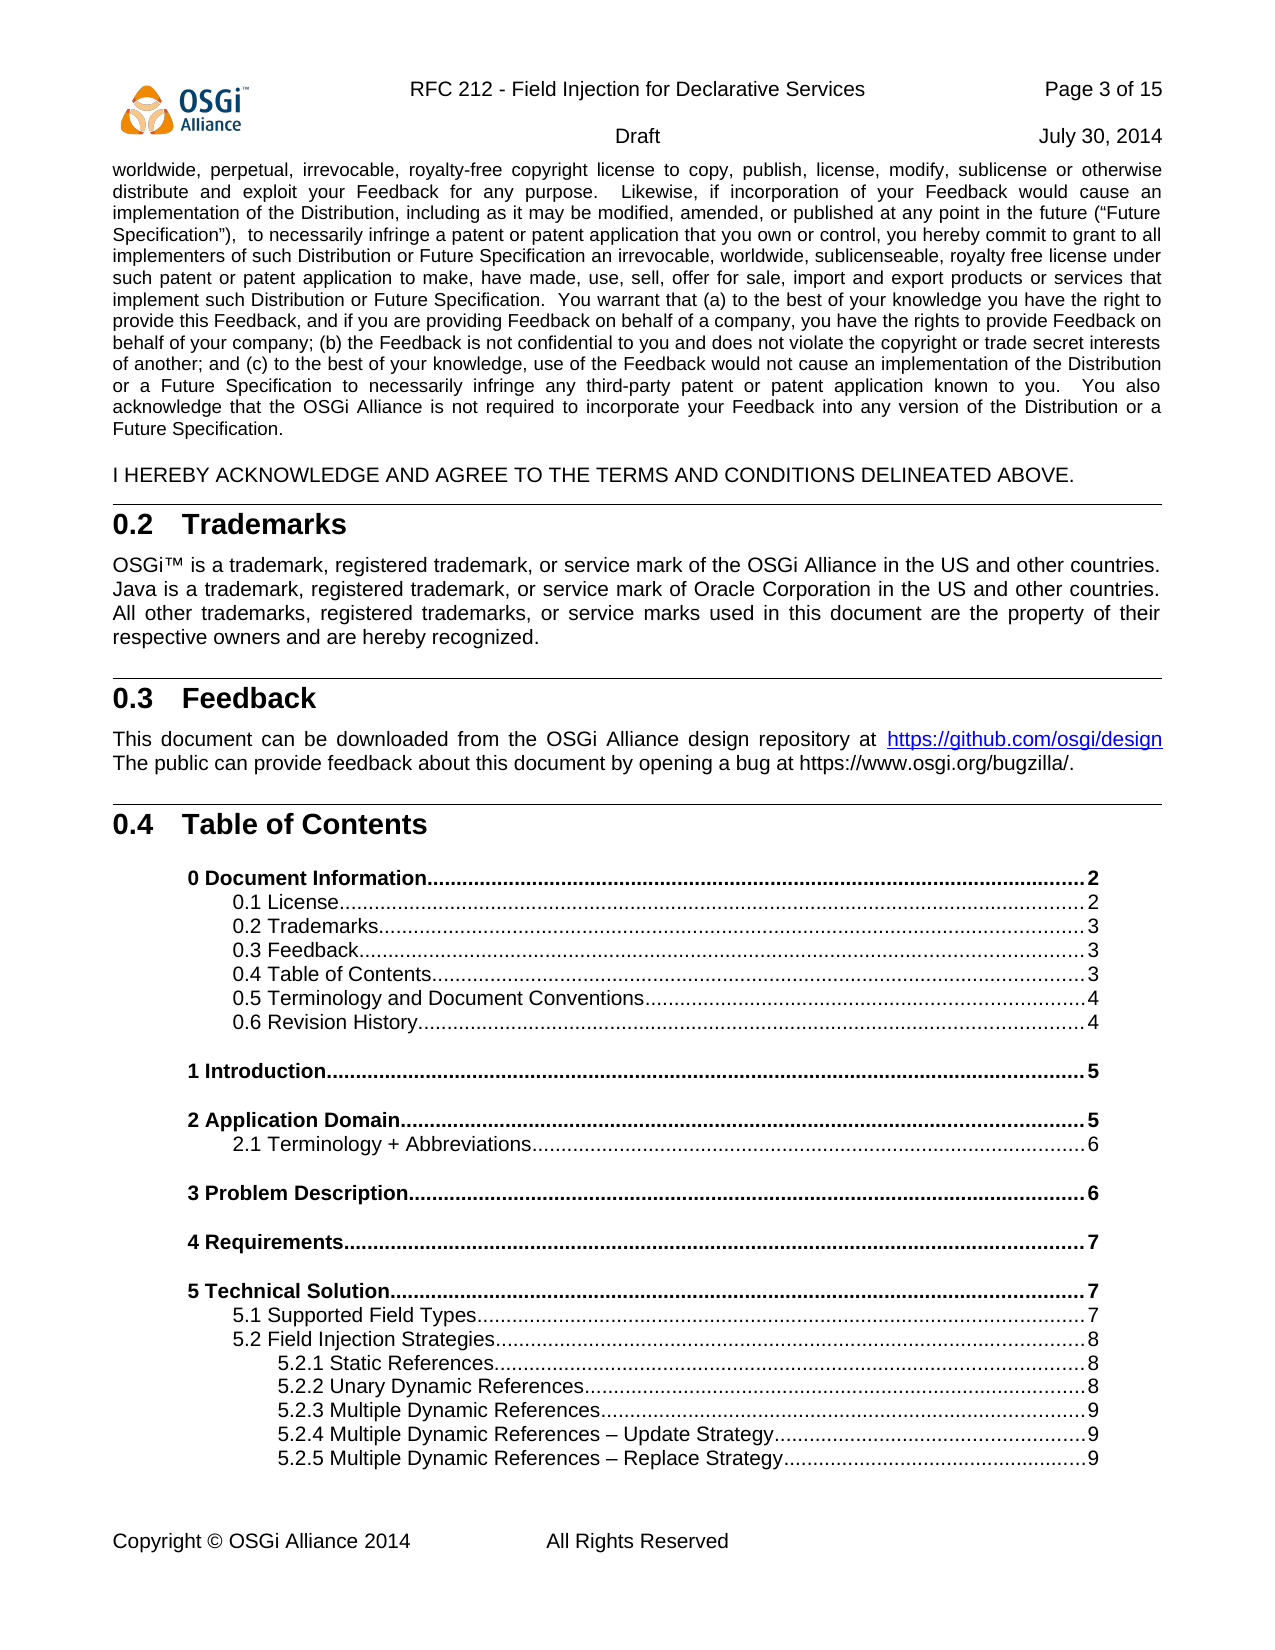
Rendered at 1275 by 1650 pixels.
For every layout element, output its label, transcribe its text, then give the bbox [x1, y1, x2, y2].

text 5.2.5 Multiple Dynamic References – Replace Strategy 9 [277, 1446, 1162, 1470]
subtitle Feedback [112, 679, 1162, 715]
text 0.4 Table of Contents 3 [232, 962, 1162, 986]
text 5.2 Field Injection Strategies 8 [232, 1326, 1162, 1350]
text 0.3 Feedback 3 [232, 938, 1162, 962]
text I HEREBY ACKNOWLEDGE AND AGREE TO THE TERMS AND CONDITIONS DELINEATED ABOVE. [112, 463, 1162, 487]
text 0.6 Revision History 4 [232, 1010, 1162, 1034]
subtitle Trademarks [112, 505, 1162, 541]
text 0.1 License 2 [232, 890, 1162, 914]
text 5.2.2 Unary Dynamic References 8 [277, 1374, 1162, 1398]
text 0.5 Terminology and Document Conventions 4 [232, 986, 1162, 1010]
subtitle Table of Contents [112, 805, 1162, 841]
text 5.2.1 Static References 8 [277, 1350, 1162, 1374]
text 5.2.3 Multiple Dynamic References 9 [277, 1398, 1162, 1422]
text 5 Technical Solution 7 [187, 1278, 1162, 1302]
text 2.1 Terminology + Abbreviations 6 [232, 1132, 1162, 1156]
picture [113, 78, 257, 142]
text This document can be downloaded from the OSGi Alliance design repository at https://github.com/osgi/design The public can provide feedback about this document by opening a bug at https://www.osgi.org/bugzilla/. [112, 727, 1162, 775]
text 1 Introduction 5 [187, 1059, 1162, 1083]
text 4 Requirements 7 [187, 1229, 1162, 1253]
text 0 Document Information 2 [187, 866, 1162, 890]
text 0.2 Trademarks 3 [232, 914, 1162, 938]
text 5.1 Supported Field Types 7 [232, 1302, 1162, 1326]
text 5.2.4 Multiple Dynamic References – Update Strategy 9 [277, 1422, 1162, 1446]
text 2 Application Domain 5 [187, 1108, 1162, 1132]
text 3 Problem Description 6 [187, 1181, 1162, 1204]
text OSGi™ is a trademark, registered trademark, or service mark of the OSGi Alliance in the US and other countries. Java is a trademark, registered trademark, or service mark of Oracle Corporation in the US and other countries. All other trademarks, registered trademarks, or service marks used in this document are the property of their respective owners and are hereby recognized. [112, 553, 1162, 649]
text worldwide, perpetual, irrevocable, royalty-free copyright license to copy, publish, license, modify, sublicense or otherwise distribute and exploit your Feedback for any purpose. Likewise, if incorporation of your Feedback would cause an implementation of the Distribution, including as it may be modified, amended, or published at any point in the future (“Future Specification”), to necessarily infringe a patent or patent application that you own or control, you hereby commit to grant to all implementers of such Distribution or Future Specification an irrevocable, worldwide, sublicenseable, royalty free license under such patent or patent application to make, have made, use, sell, offer for sale, import and export products or services that implement such Distribution or Future Specification. You warrant that (a) to the best of your knowledge you have the right to provide this Feedback, and if you are providing Feedback on behalf of a company, you have the rights to provide Feedback on behalf of your company; (b) the Feedback is not confidential to you and does not violate the copyright or trade secret interests of another; and (c) to the best of your knowledge, use of the Feedback would not cause an implementation of the Distribution or a Future Specification to necessarily infringe any third-party patent or patent application known to you. You also acknowledge that the OSGi Alliance is not required to incorporate your Feedback into any version of the Distribution or a Future Specification. [112, 159, 1162, 439]
